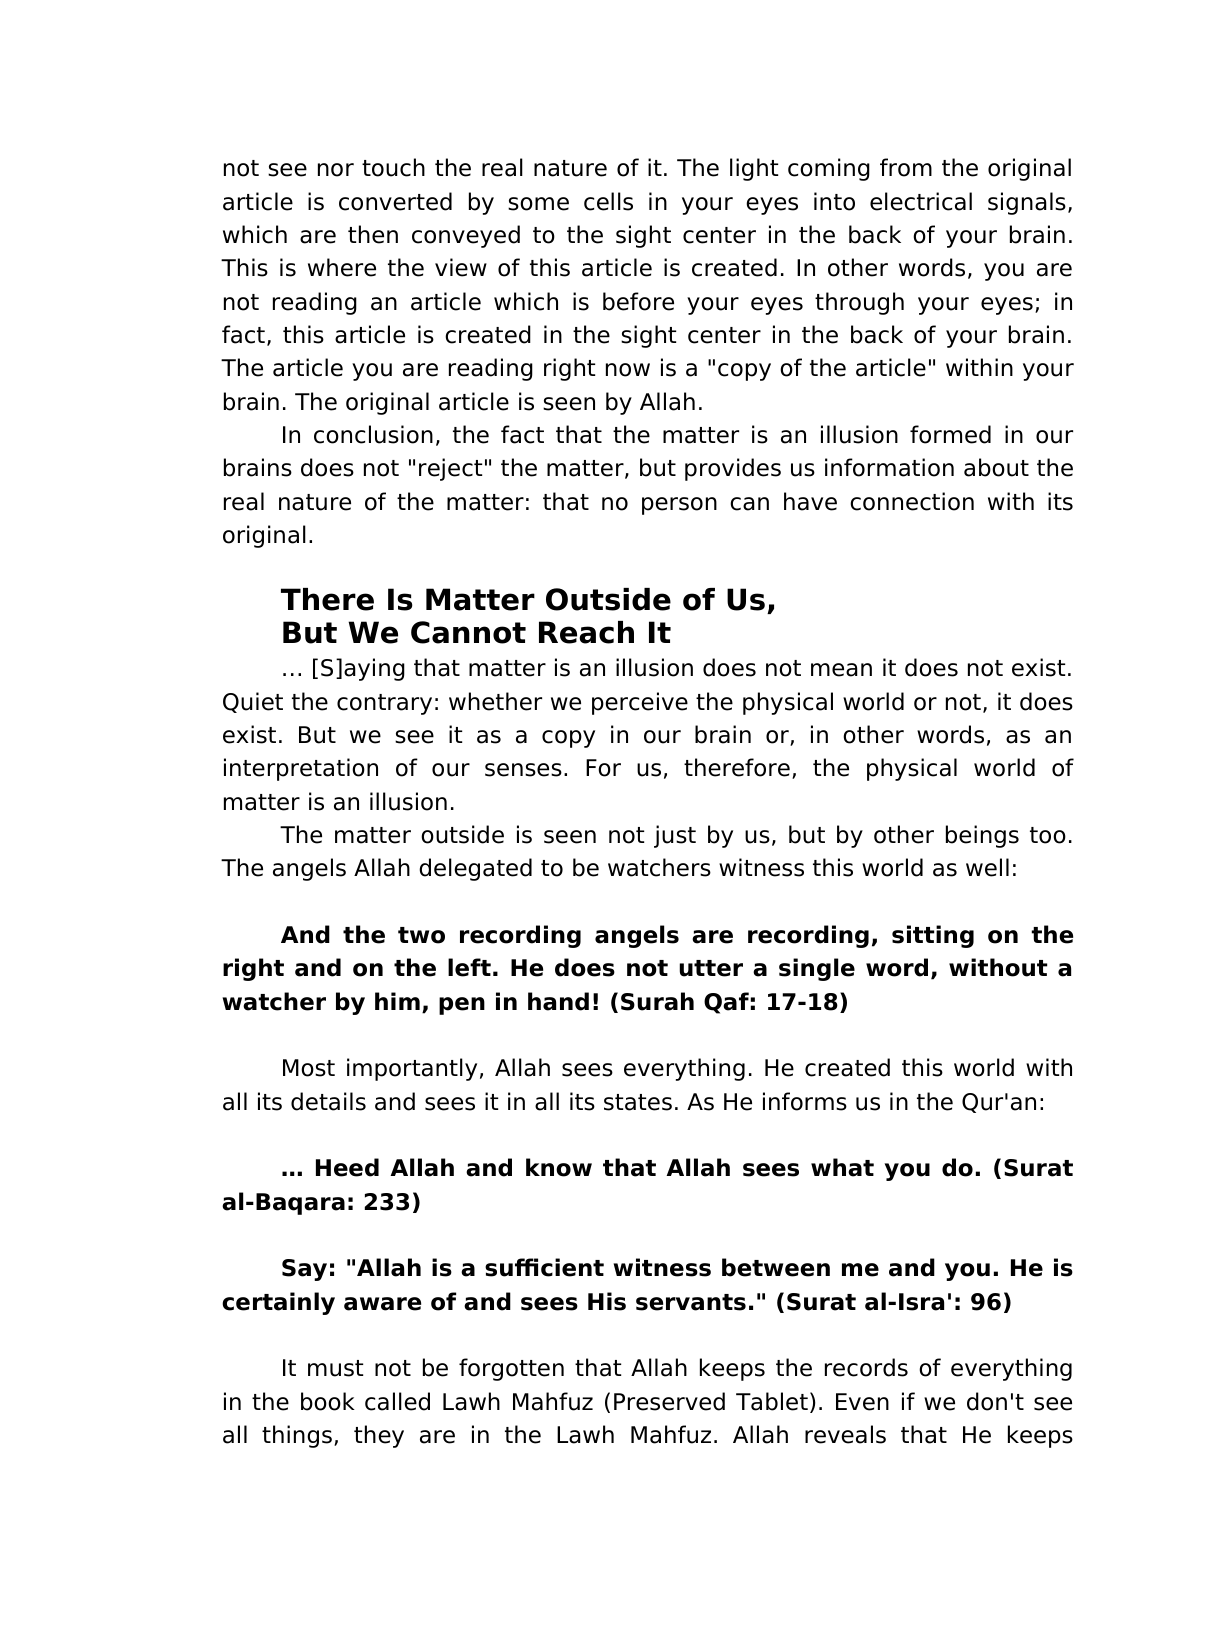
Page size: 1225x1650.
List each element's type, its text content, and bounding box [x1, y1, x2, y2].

text It must not be forgotten that Allah keeps the records of everything in the book called Lawh Mahfuz (Preserved Tablet). Even if we don't see all things, they are in the Lawh Mahfuz. Allah reveals that He keeps [222, 1350, 1075, 1450]
text There Is Matter Outside of Us, [222, 583, 1075, 617]
text … Heed Allah and know that Allah sees what you do. (Surat al-Baqara: 233) [222, 1150, 1075, 1217]
text … [S]aying that matter is an illusion does not mean it does not exist. Quiet the contrary: whether we perceive the physical world or not, it does exist. But we see it as a copy in our brain or, in other words, as an interpretation of our senses. For us, therefore, the physical world of matter is an illusion. [222, 650, 1075, 817]
text Say: "Allah is a sufficient witness between me and you. He is certainly aware of and sees His servants." (Surat al-Isra': 96) [222, 1250, 1075, 1317]
text The matter outside is seen not just by us, but by other beings too. The angels Allah delegated to be watchers witness this world as well: [222, 817, 1075, 883]
text And the two recording angels are recording, sitting on the right and on the left. He does not utter a single word, without a watcher by him, pen in hand! (Surah Qaf: 17-18) [222, 917, 1075, 1017]
text In conclusion, the fact that the matter is an illusion formed in our brains does not "reject" the matter, but provides us information about the real nature of the matter: that no person can have connection with its original. [222, 417, 1075, 550]
text But We Cannot Reach It [222, 617, 1075, 650]
text Most importantly, Allah sees everything. He created this world with all its details and sees it in all its states. As He informs us in the Qur'an: [222, 1050, 1075, 1117]
text not see nor touch the real nature of it. The light coming from the original article is converted by some cells in your eyes into electrical signals, which are then conveyed to the sight center in the back of your brain. This is where the view of this article is created. In other words, you are not reading an article which is before your eyes through your eyes; in fact, this article is created in the sight center in the back of your brain. The article you are reading right now is a "copy of the article" within your brain. The original article is seen by Allah. [222, 150, 1075, 417]
